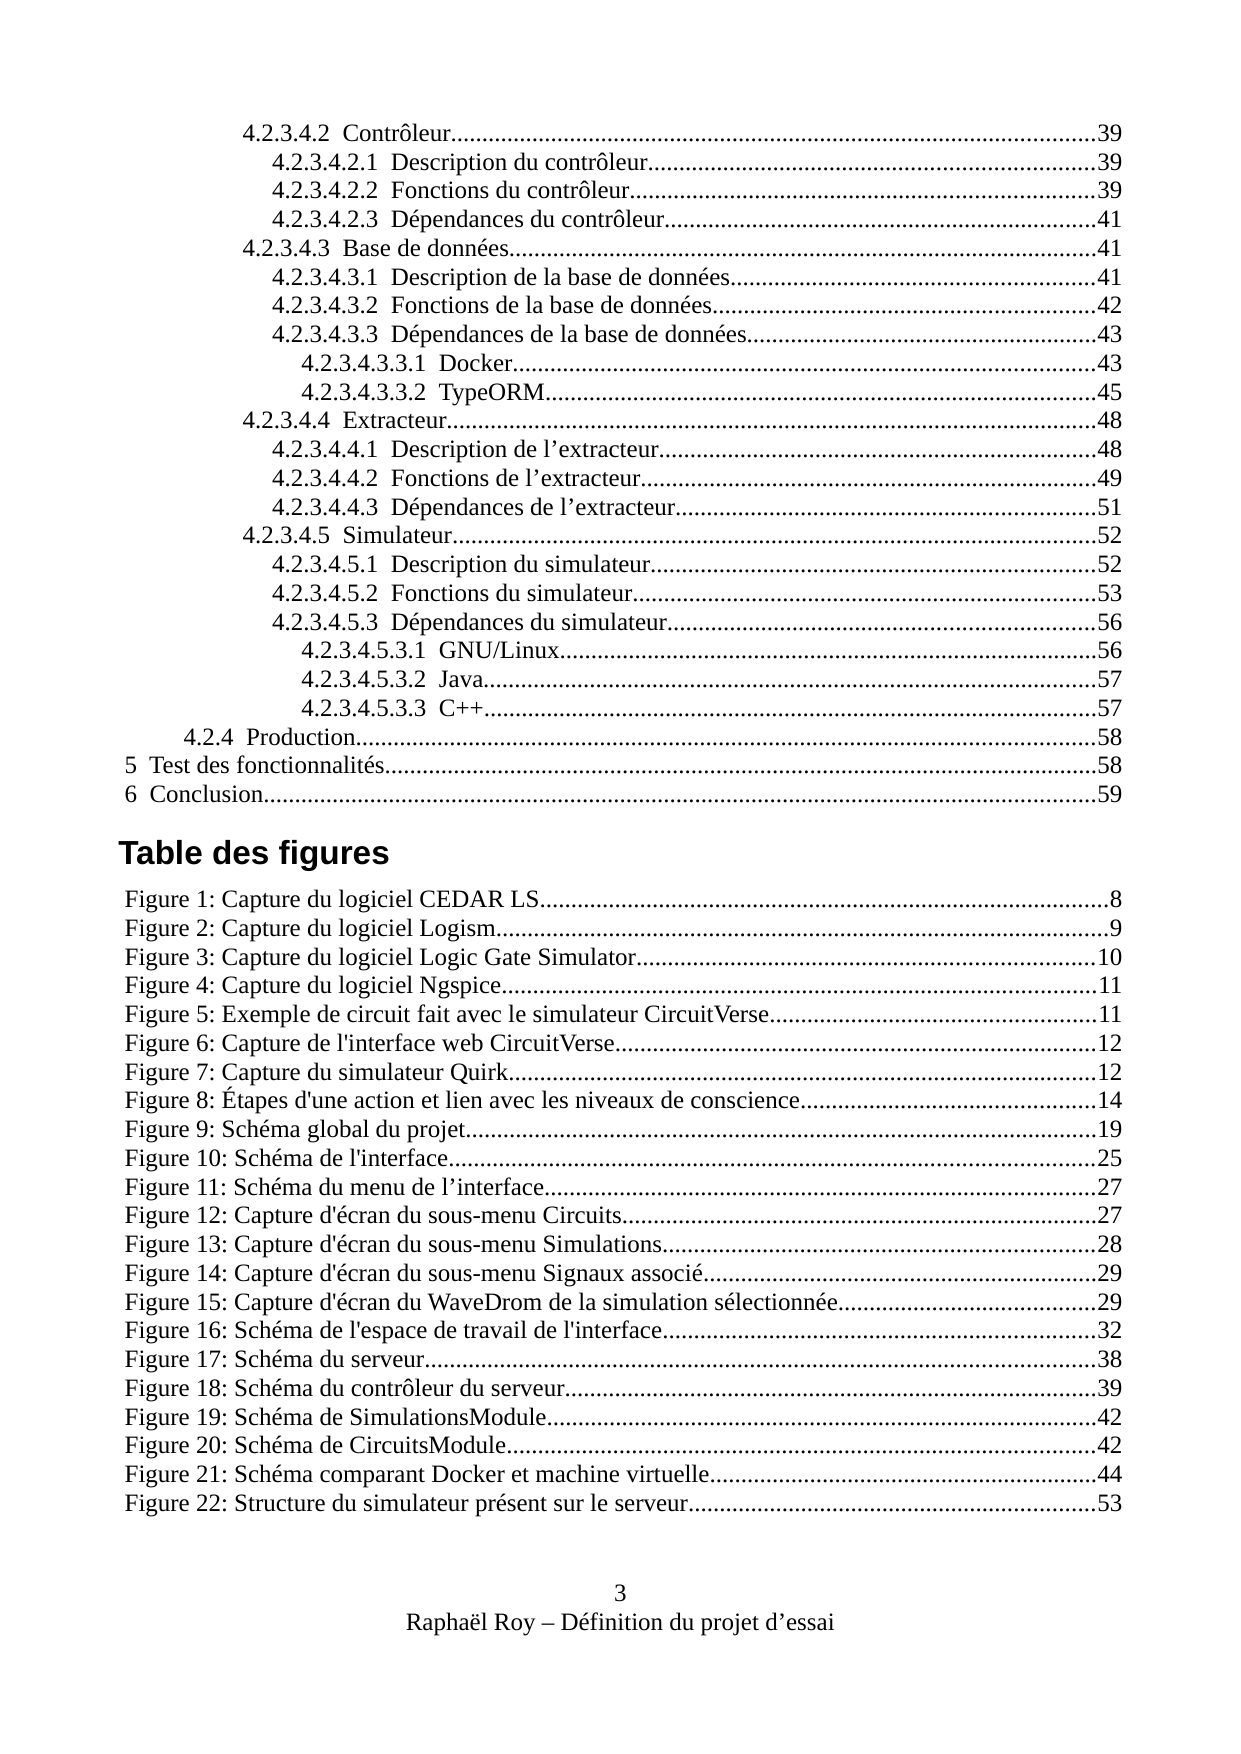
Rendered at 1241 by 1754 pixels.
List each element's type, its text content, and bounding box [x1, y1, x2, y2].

text 4.2.3.4.4.1 Description de l’extracteur 48 [266, 434, 1122, 463]
text 5 Test des fonctionnalités 58 [118, 751, 1122, 779]
text Figure 14: Capture d'écran du sous-menu Signaux associé 29 [118, 1258, 1122, 1287]
text 4.2.3.4.4.3 Dépendances de l’extracteur 51 [266, 492, 1122, 521]
text Figure 1: Capture du logiciel CEDAR LS 8 [118, 884, 1122, 913]
text 4.2.3.4.5.3.3 C++ 57 [295, 693, 1122, 722]
text 4.2.3.4.5.1 Description du simulateur 52 [266, 549, 1122, 578]
text 4.2.3.4.3.3 Dépendances de la base de données 43 [266, 319, 1122, 348]
text Figure 7: Capture du simulateur Quirk 12 [118, 1057, 1122, 1085]
text 4.2.3.4.3.1 Description de la base de données 41 [266, 262, 1122, 291]
text Figure 8: Étapes d'une action et lien avec les niveaux de conscience 14 [118, 1085, 1122, 1114]
text Figure 21: Schéma comparant Docker et machine virtuelle 44 [118, 1459, 1122, 1488]
text Figure 19: Schéma de SimulationsModule 42 [118, 1402, 1122, 1430]
text 4.2.3.4.3.3.1 Docker 43 [295, 348, 1122, 377]
text 4.2.3.4.4 Extracteur 48 [236, 406, 1122, 434]
text Figure 10: Schéma de l'interface 25 [118, 1143, 1122, 1172]
text Figure 6: Capture de l'interface web CircuitVerse 12 [118, 1028, 1122, 1057]
text 4.2.3.4.5.3 Dépendances du simulateur 56 [266, 607, 1122, 636]
text 4.2.3.4.2 Contrôleur 39 [236, 118, 1122, 147]
text Figure 9: Schéma global du projet 19 [118, 1114, 1122, 1143]
text Figure 12: Capture d'écran du sous-menu Circuits 27 [118, 1200, 1122, 1229]
text Figure 16: Schéma de l'espace de travail de l'interface 32 [118, 1315, 1122, 1344]
text 4.2.3.4.5 Simulateur 52 [236, 521, 1122, 549]
text Figure 22: Structure du simulateur présent sur le serveur 53 [118, 1488, 1122, 1517]
text Figure 13: Capture d'écran du sous-menu Simulations 28 [118, 1229, 1122, 1258]
text 4.2.3.4.5.2 Fonctions du simulateur 53 [266, 578, 1122, 607]
text 4.2.3.4.2.1 Description du contrôleur 39 [266, 147, 1122, 176]
text Figure 5: Exemple de circuit fait avec le simulateur CircuitVerse 11 [118, 999, 1122, 1028]
text 4.2.4 Production 58 [177, 722, 1122, 751]
text 4.2.3.4.5.3.1 GNU/Linux 56 [295, 636, 1122, 664]
text Figure 2: Capture du logiciel Logism 9 [118, 913, 1122, 942]
text 4.2.3.4.2.2 Fonctions du contrôleur 39 [266, 176, 1122, 204]
text 4.2.3.4.3.2 Fonctions de la base de données 42 [266, 291, 1122, 319]
text 4.2.3.4.4.2 Fonctions de l’extracteur 49 [266, 463, 1122, 492]
text Figure 18: Schéma du contrôleur du serveur 39 [118, 1373, 1122, 1402]
text Figure 3: Capture du logiciel Logic Gate Simulator 10 [118, 942, 1122, 970]
text Figure 20: Schéma de CircuitsModule 42 [118, 1430, 1122, 1459]
text 4.2.3.4.2.3 Dépendances du contrôleur 41 [266, 204, 1122, 233]
text 4.2.3.4.3.3.2 TypeORM 45 [295, 377, 1122, 406]
text Figure 4: Capture du logiciel Ngspice 11 [118, 970, 1122, 999]
subtitle Table des figures [118, 833, 1122, 872]
text Figure 17: Schéma du serveur 38 [118, 1344, 1122, 1373]
text 6 Conclusion 59 [118, 779, 1122, 808]
text 4.2.3.4.5.3.2 Java 57 [295, 664, 1122, 693]
text Figure 11: Schéma du menu de l’interface 27 [118, 1172, 1122, 1200]
text 4.2.3.4.3 Base de données 41 [236, 233, 1122, 262]
text Figure 15: Capture d'écran du WaveDrom de la simulation sélectionnée 29 [118, 1287, 1122, 1315]
